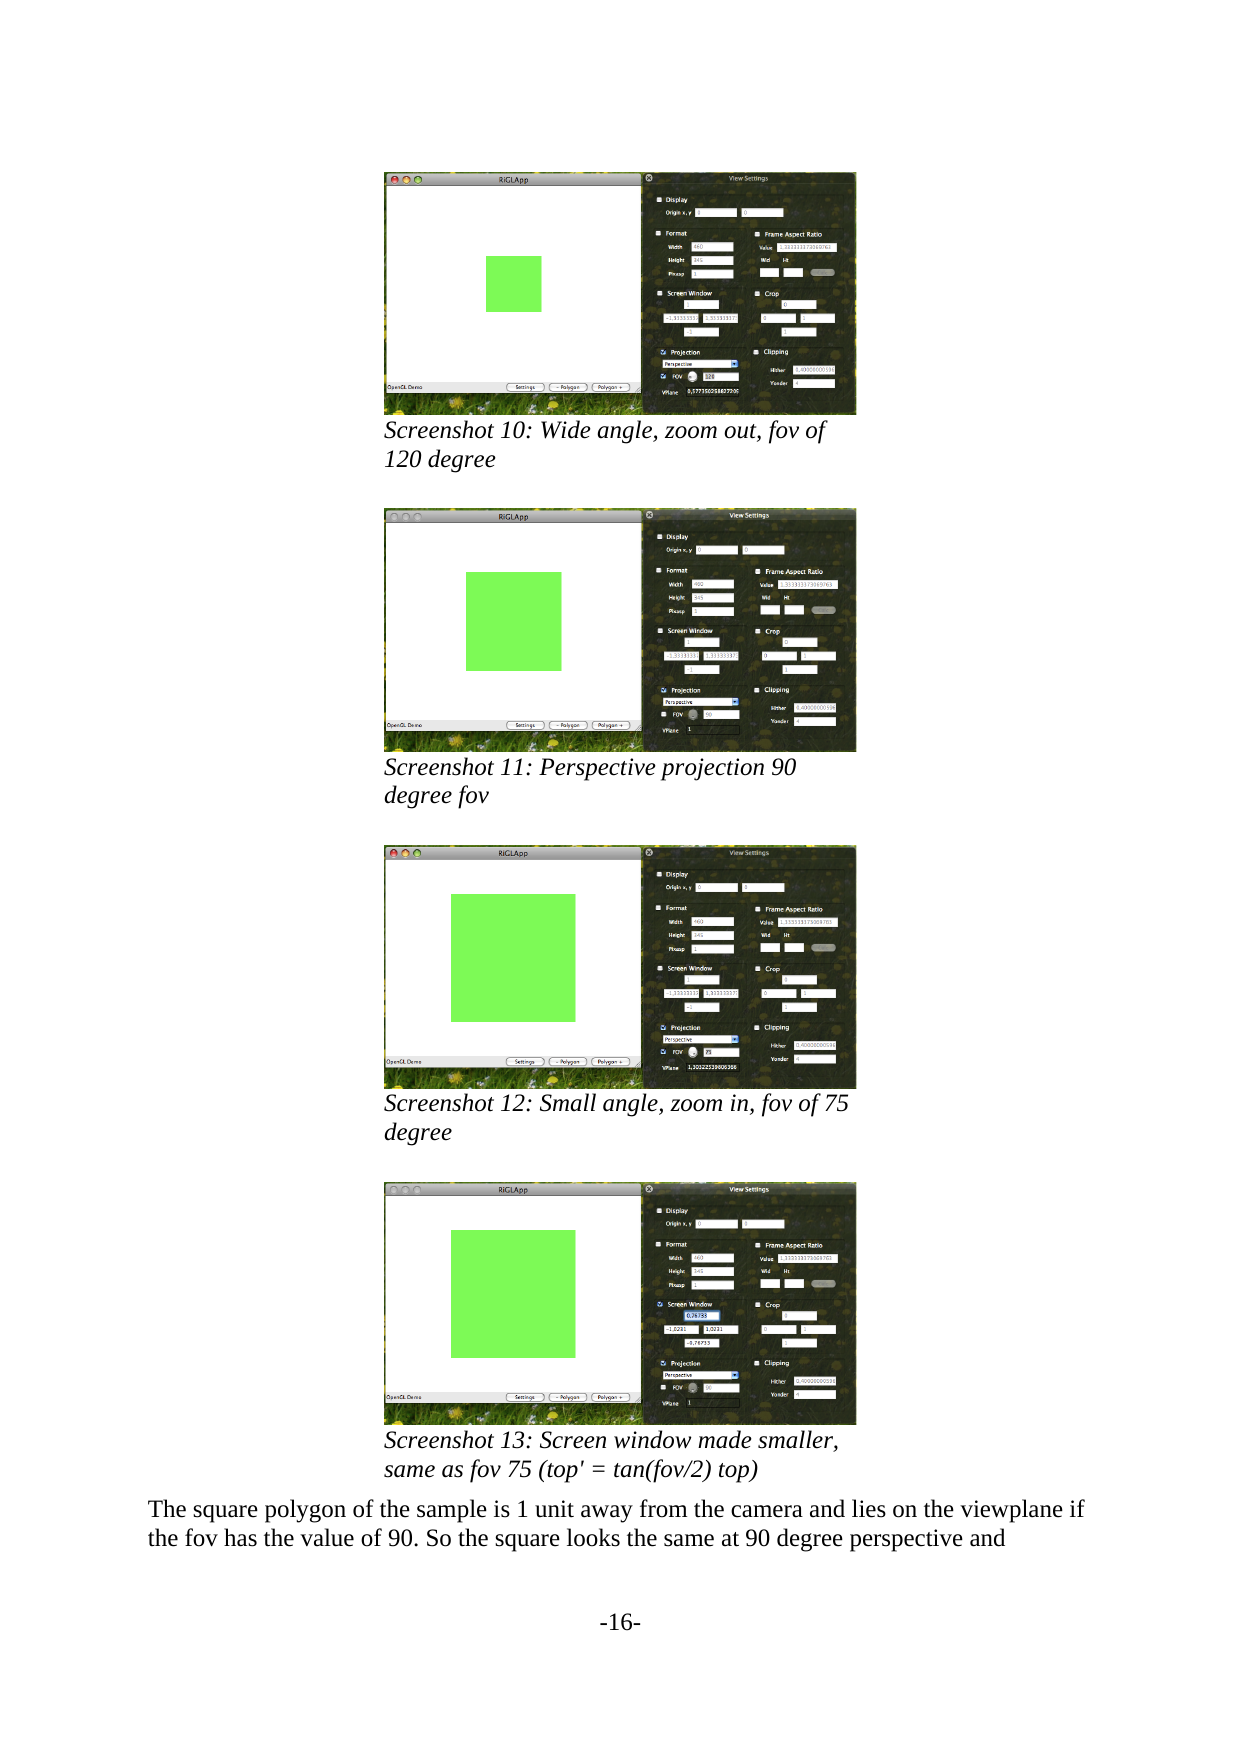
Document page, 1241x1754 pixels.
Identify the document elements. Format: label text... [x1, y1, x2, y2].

text Screenshot 11: Perspective projection 90 degree fov [384, 752, 856, 809]
picture [384, 845, 857, 1089]
text Screenshot 10: Wide angle, zoom out, fov of 120 degree [384, 415, 856, 472]
text Screenshot 12: Small angle, zoom in, fov of 75 degree [384, 1089, 856, 1146]
text Screenshot 13: Screen window made smaller, same as fov 75 (top' = tan(fov/2) top) [384, 1425, 856, 1482]
picture [384, 1182, 857, 1425]
picture [384, 508, 857, 752]
text The square polygon of the sample is 1 unit away from the camera and lies on the viewplane if the fov has the value of 90. So the square looks the same at 90 degree perspective and [148, 1494, 1092, 1552]
picture [384, 172, 857, 415]
